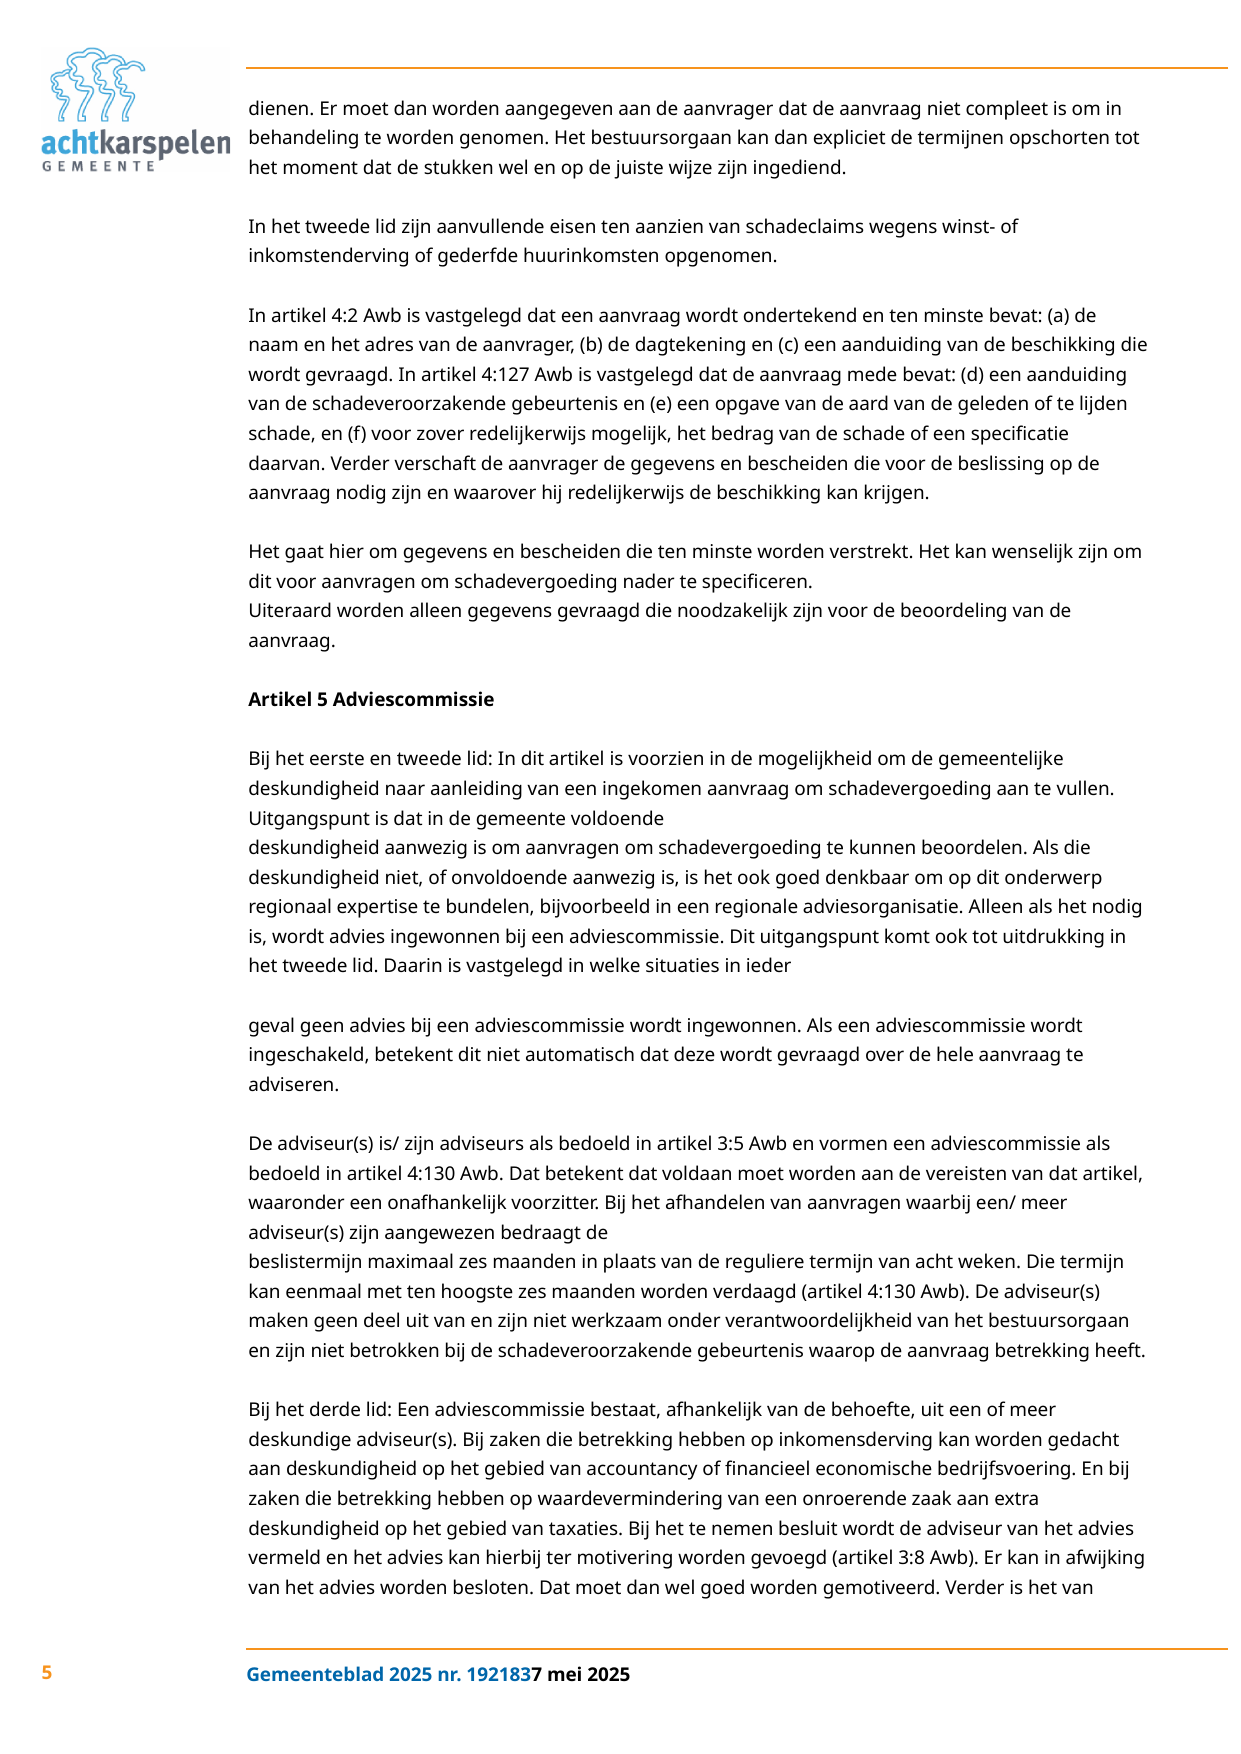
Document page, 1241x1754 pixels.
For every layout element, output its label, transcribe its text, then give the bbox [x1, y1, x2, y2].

text In artikel 4:2 Awb is vastgelegd dat een aanvraag wordt ondertekend en ten minste bevat: (a) de naam en het adres van de aanvrager, (b) de dagtekening en (c) een aanduiding van de beschikking die wordt gevraagd. In artikel 4:127 Awb is vastgelegd dat de aanvraag mede bevat: (d) een aanduiding van de schadeveroorzakende gebeurtenis en (e) een opgave van de aard van de geleden of te lijden schade, en (f) voor zover redelijkerwijs mogelijk, het bedrag van de schade of een specificatie daarvan. Verder verschaft de aanvrager de gegevens en bescheiden die voor de beslissing op de aanvraag nodig zijn en waarover hij redelijkerwijs de beschikking kan krijgen. [248, 302, 1152, 505]
text In het tweede lid zijn aanvullende eisen ten aanzien van schadeclaims wegens winst- of inkomstenderving of gederfde huurinkomsten opgenomen. [248, 213, 1152, 268]
text deskundigheid aanwezig is om aanvragen om schadevergoeding te kunnen beoordelen. Als die deskundigheid niet, of onvoldoende aanwezig is, is het ook goed denkbaar om op dit onderwerp regionaal expertise te bundelen, bijvoorbeeld in een regionale adviesorganisatie. Alleen als het nodig is, wordt advies ingewonnen bij een adviescommissie. Dit uitgangspunt komt ook tot uitdrukking in het tweede lid. Daarin is vastgelegd in welke situaties in ieder [248, 834, 1152, 978]
text dienen. Er moet dan worden aangegeven aan de aanvrager dat de aanvraag niet compleet is om in behandeling te worden genomen. Het bestuursorgaan kan dan expliciet de termijnen opschorten tot het moment dat de stukken wel en op de juiste wijze zijn ingediend. [248, 95, 1152, 180]
text Artikel 5 Adviescommissie [248, 686, 1152, 712]
text Bij het eerste en tweede lid: In dit artikel is voorzien in de mogelijkheid om de gemeentelijke deskundigheid naar aanleiding van een ingekomen aanvraag om schadevergoeding aan te vullen. Uitgangspunt is dat in de gemeente voldoende [248, 746, 1152, 831]
text geval geen advies bij een adviescommissie wordt ingewonnen. Als een adviescommissie wordt ingeschakeld, betekent dit niet automatisch dat deze wordt gevraagd over de hele aanvraag te adviseren. [248, 1012, 1152, 1097]
text beslistermijn maximaal zes maanden in plaats van de reguliere termijn van acht weken. Die termijn kan eenmaal met ten hoogste zes maanden worden verdaagd (artikel 4:130 Awb). De adviseur(s) maken geen deel uit van en zijn niet werkzaam onder verantwoordelijkheid van het bestuursorgaan en zijn niet betrokken bij de schadeveroorzakende gebeurtenis waarop de aanvraag betrekking heeft. [248, 1248, 1152, 1363]
picture [41, 47, 231, 172]
text Het gaat hier om gegevens en bescheiden die ten minste worden verstrekt. Het kan wenselijk zijn om dit voor aanvragen om schadevergoeding nader te specificeren. [248, 538, 1152, 594]
text Bij het derde lid: Een adviescommissie bestaat, afhankelijk van de behoefte, uit een of meer deskundige adviseur(s). Bij zaken die betrekking hebben op inkomensderving kan worden gedacht aan deskundigheid op het gebied van accountancy of financieel economische bedrijfsvoering. En bij zaken die betrekking hebben op waardevermindering van een onroerende zaak aan extra deskundigheid op het gebied van taxaties. Bij het te nemen besluit wordt de adviseur van het advies vermeld en het advies kan hierbij ter motivering worden gevoegd (artikel 3:8 Awb). Er kan in afwijking van het advies worden besloten. Dat moet dan wel goed worden gemotiveerd. Verder is het van [248, 1396, 1152, 1600]
text Uiteraard worden alleen gegevens gevraagd die noodzakelijk zijn voor de beoordeling van de aanvraag. [248, 598, 1152, 653]
text De adviseur(s) is/ zijn adviseurs als bedoeld in artikel 3:5 Awb en vormen een adviescommissie als bedoeld in artikel 4:130 Awb. Dat betekent dat voldaan moet worden aan de vereisten van dat artikel, waaronder een onafhankelijk voorzitter. Bij het afhandelen van aanvragen waarbij een/ meer adviseur(s) zijn aangewezen bedraagt de [248, 1130, 1152, 1245]
